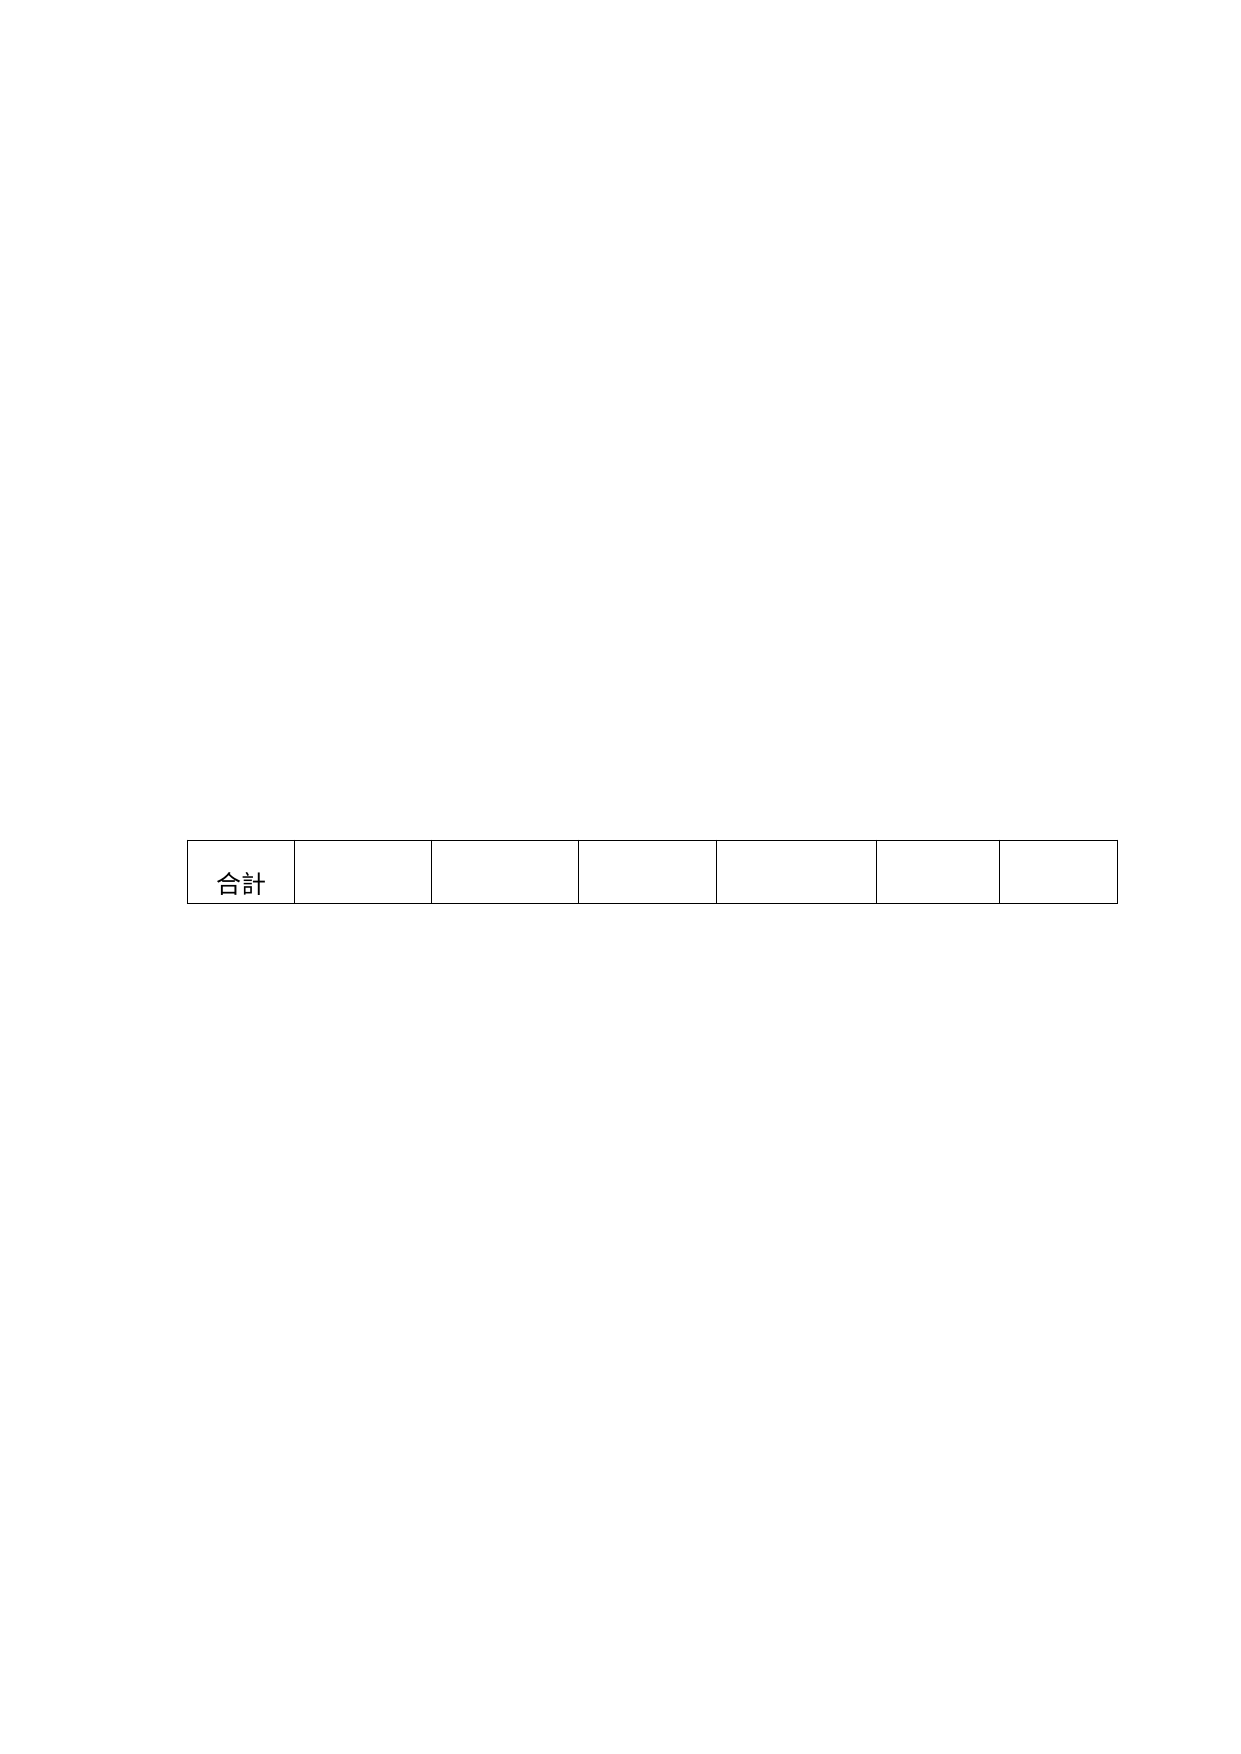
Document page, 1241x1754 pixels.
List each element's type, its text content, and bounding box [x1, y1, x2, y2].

table_cell [877, 841, 999, 903]
table_cell [579, 841, 716, 903]
table_cell [432, 841, 578, 903]
table_cell [717, 841, 876, 903]
table_cell 合計 [188, 841, 294, 903]
table_cell [295, 841, 431, 903]
table_cell [1000, 841, 1117, 903]
